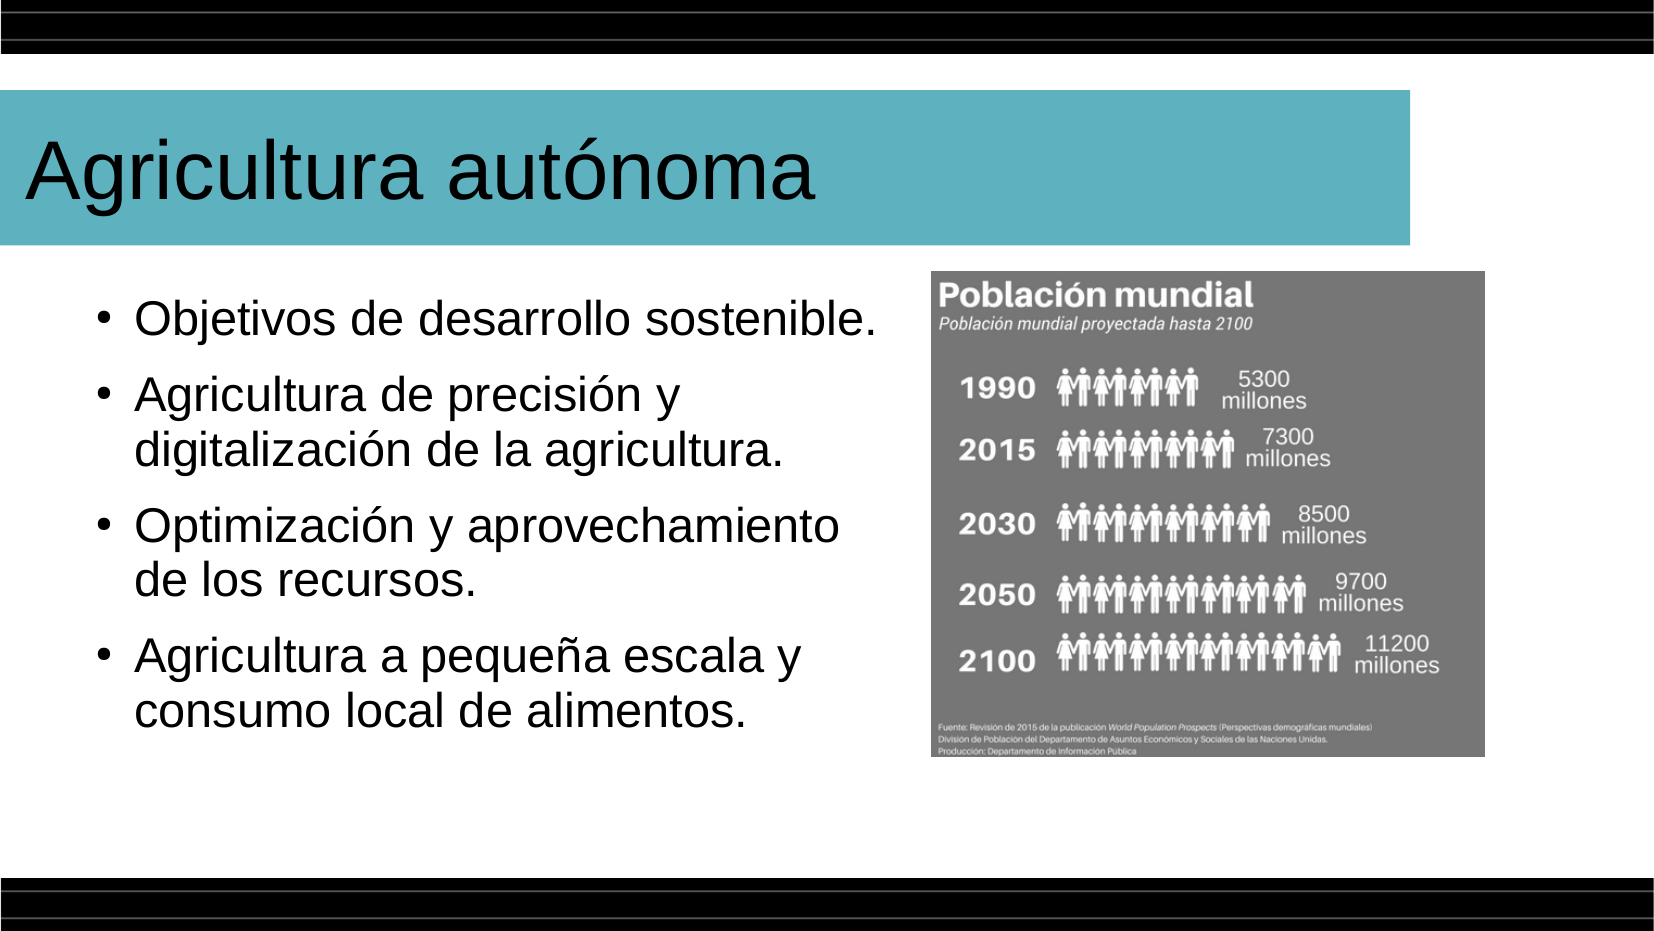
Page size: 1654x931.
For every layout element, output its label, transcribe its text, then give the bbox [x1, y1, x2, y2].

title Agricultura autónoma [0, 90, 1411, 246]
picture [0, 878, 1654, 931]
list Objetivos de desarrollo sostenible. Agricultura de precisión y digitalización de la agricultura. Optimización y aprovechamiento de los recursos. Agricultura a pequeña escala y consumo local de alimentos. [82, 271, 886, 757]
picture [931, 271, 1485, 757]
picture [0, 0, 1654, 54]
